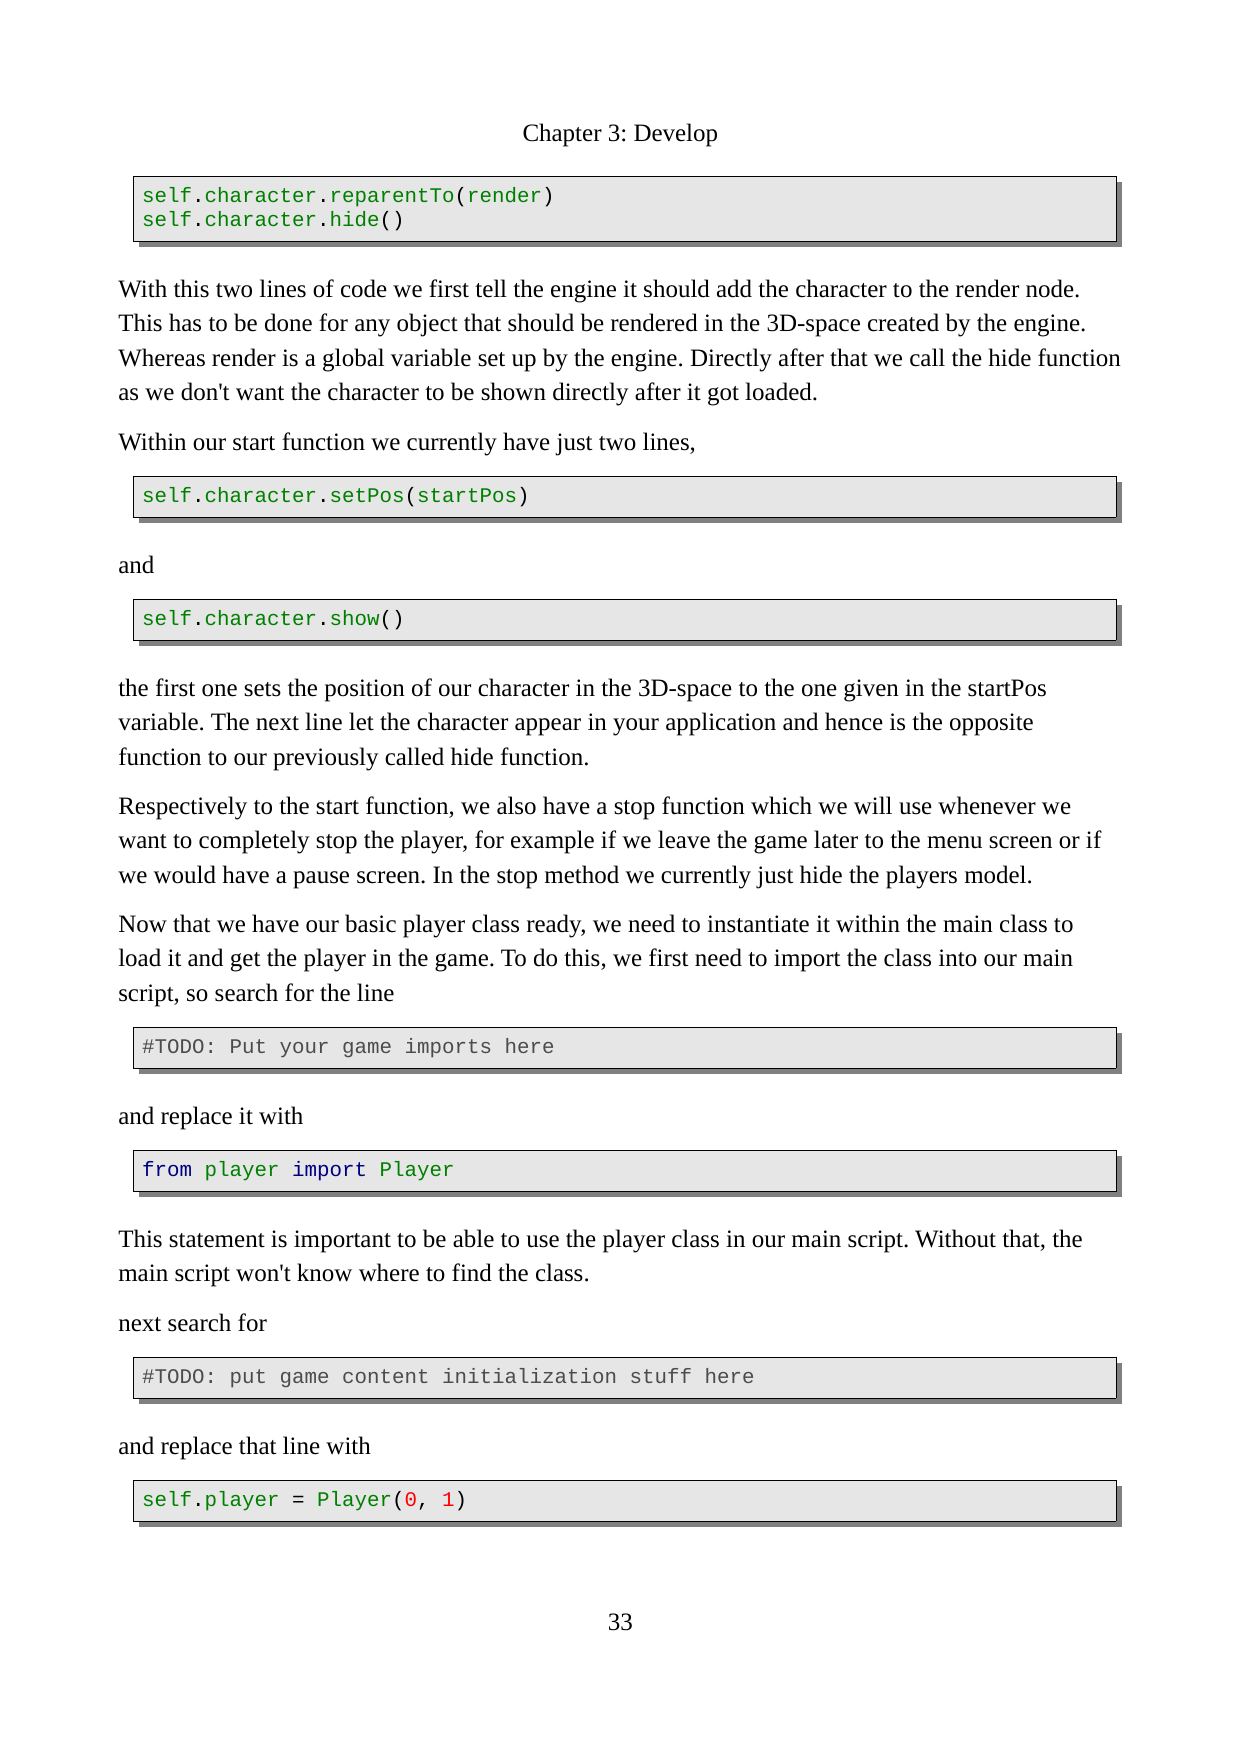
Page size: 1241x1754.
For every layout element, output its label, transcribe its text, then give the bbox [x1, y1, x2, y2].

text Respectively to the start function, we also have a stop function which we will use whenever we want to completely stop the player, for example if we leave the game later to the menu screen or if we would have a pause screen. In the stop method we currently just hide the players model. [118, 791, 1122, 888]
text the first one sets the position of our character in the 3D-space to the one given in the startPos variable. The next line let the character appear in your application and hence is the opposite function to our previously called hide function. [118, 673, 1122, 771]
text from player import Player [134, 1151, 1116, 1191]
text self.character.reparentTo(render) [134, 177, 1116, 200]
text self.character.hide() [134, 200, 1116, 241]
text #TODO: put game content initialization stuff here [134, 1358, 1116, 1398]
text self.player = Player(0, 1) [134, 1481, 1116, 1521]
text With this two lines of code we first tell the engine it should add the character to the render node. This has to be done for any object that should be rendered in the 3D-space created by the engine. Whereas render is a global variable set up by the engine. Directly after that we call the hide function as we don't want the character to be shown directly after it got loaded. [118, 274, 1122, 406]
text self.character.setPos(startPos) [134, 477, 1116, 517]
text and replace that line with [118, 1431, 1122, 1459]
text and [118, 550, 1122, 578]
text next search for [118, 1308, 1122, 1336]
text and replace it with [118, 1101, 1122, 1130]
text self.character.show() [134, 600, 1116, 640]
text This statement is important to be able to use the player class in our main script. Without that, the main script won't know where to find the class. [118, 1224, 1122, 1287]
text Now that we have our basic player class ready, we need to instantiate it within the main class to load it and get the player in the game. To do this, we first need to import the class into our main script, so search for the line [118, 909, 1122, 1007]
text Within our start function we currently have just two lines, [118, 427, 1122, 455]
text #TODO: Put your game imports here [134, 1028, 1116, 1068]
